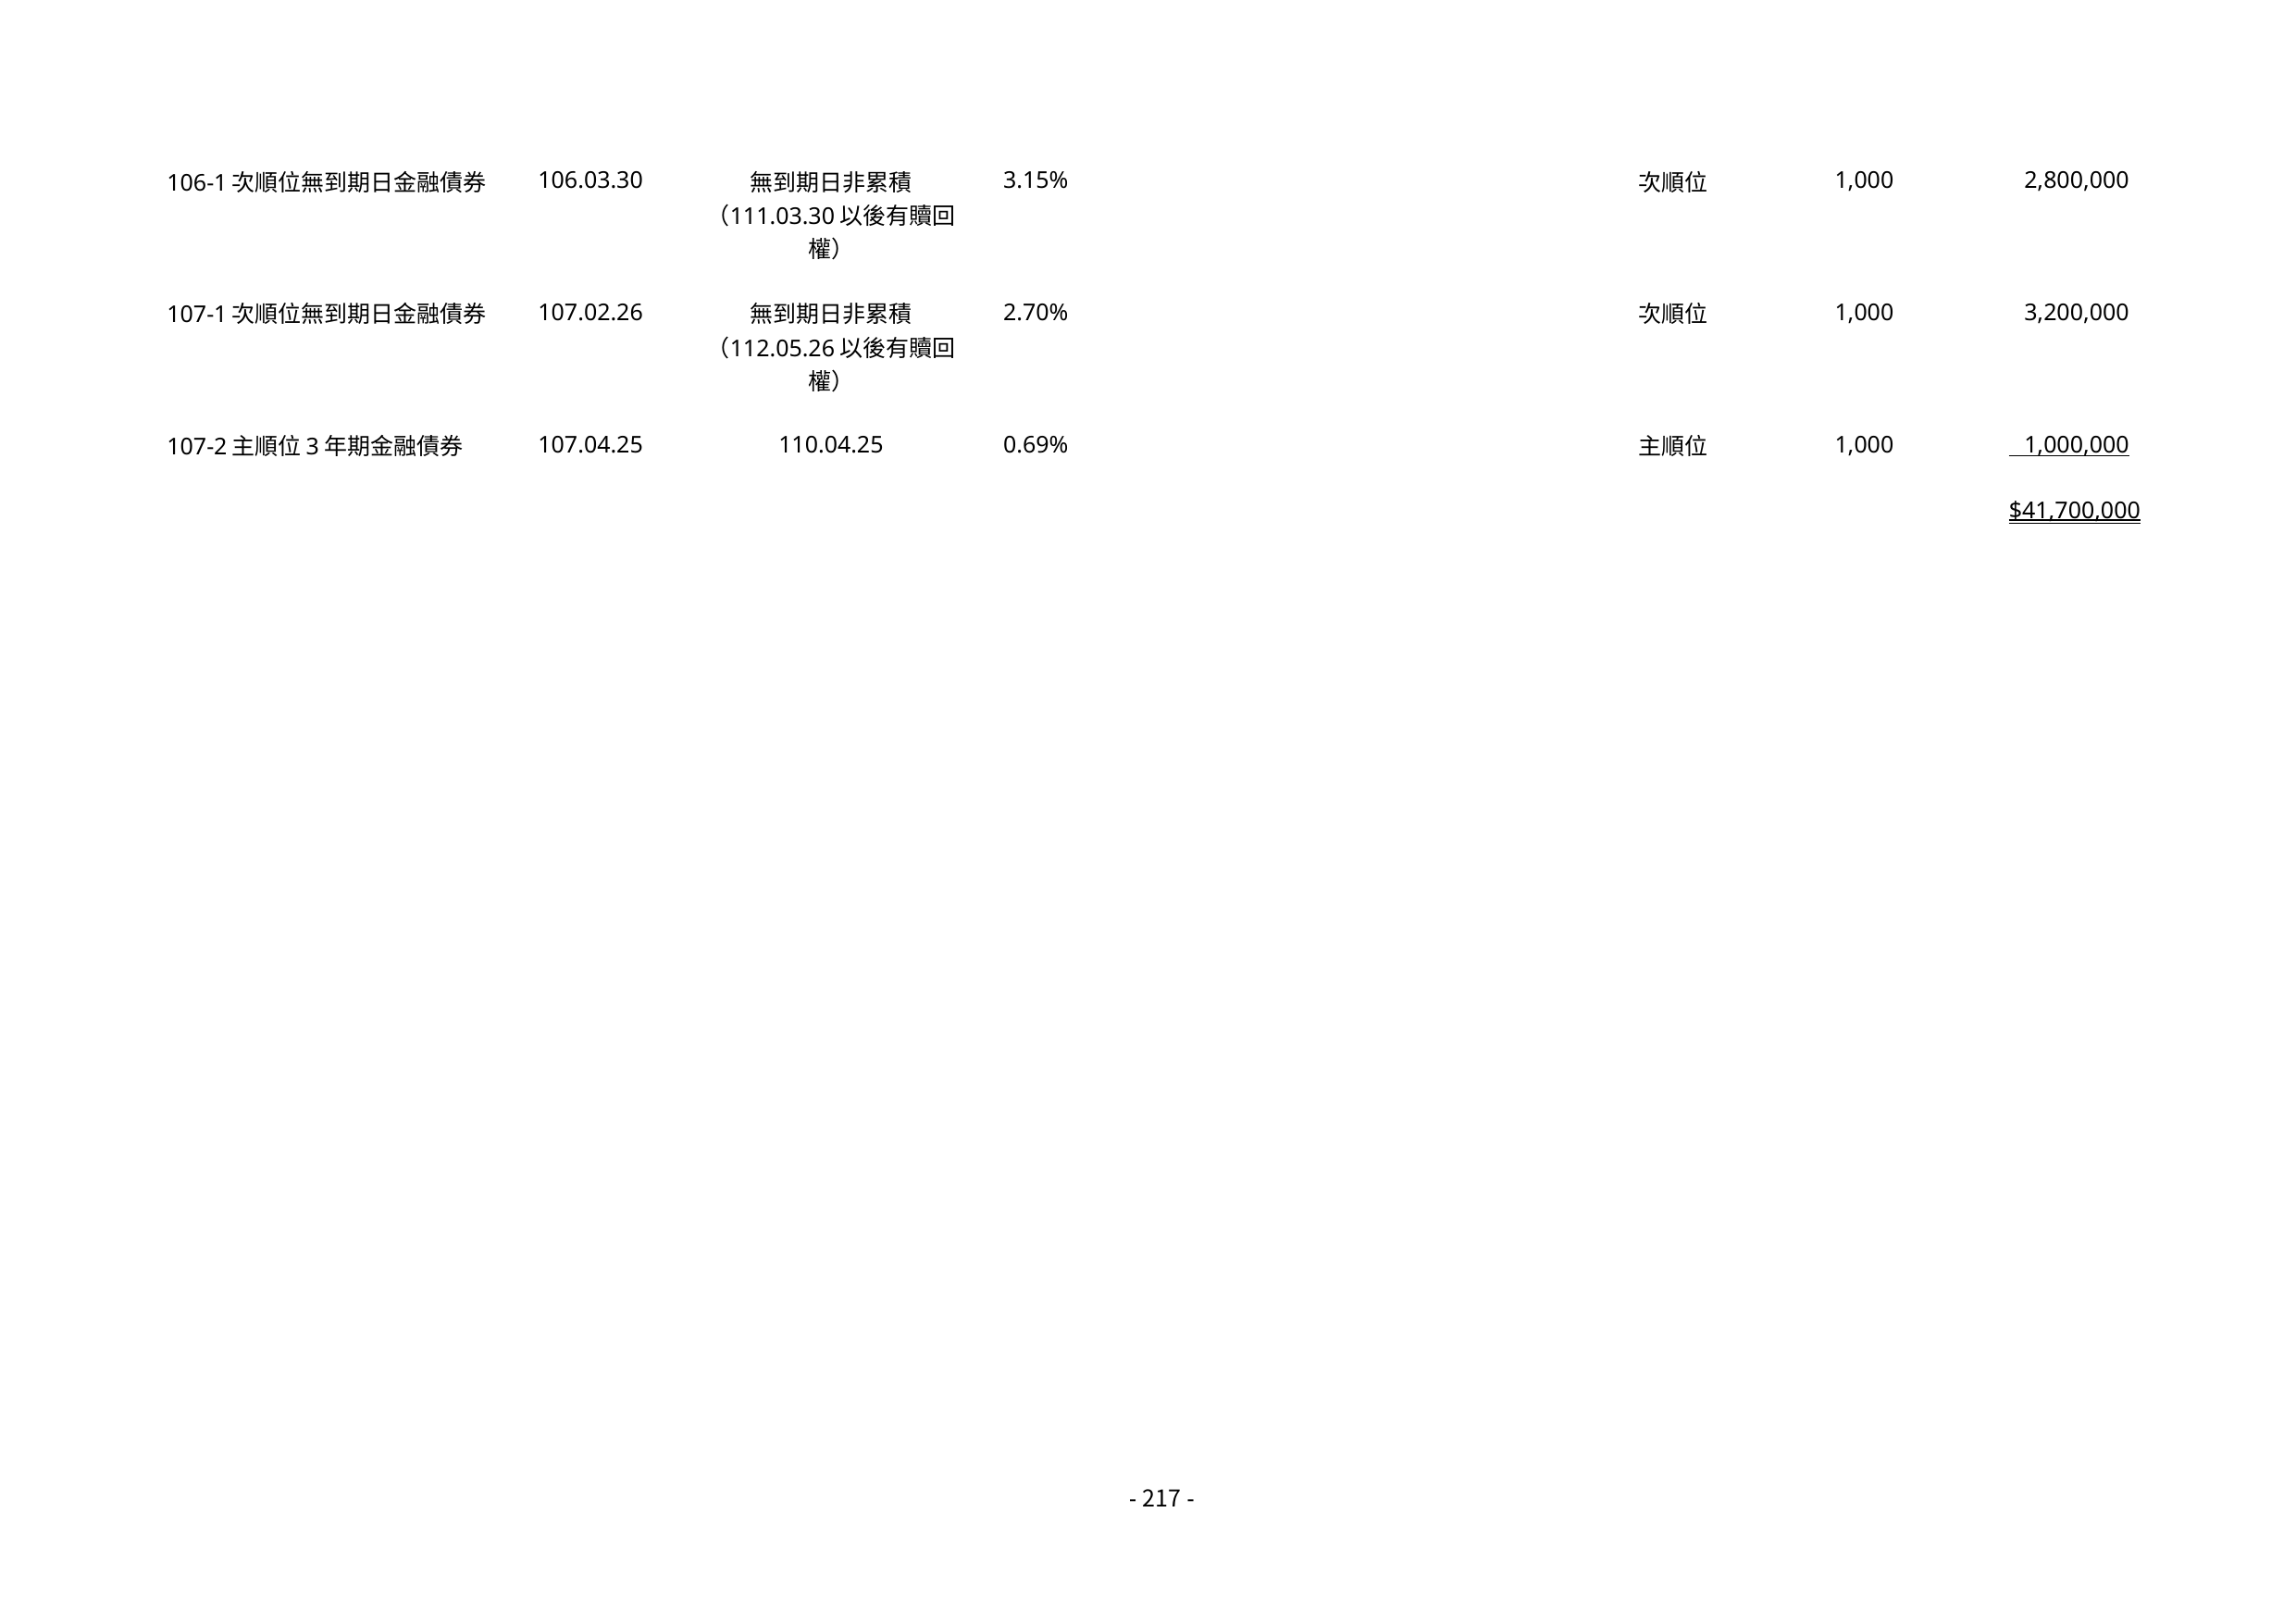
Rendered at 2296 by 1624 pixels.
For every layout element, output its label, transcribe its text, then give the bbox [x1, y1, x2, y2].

table_cell [1563, 462, 1591, 493]
table_cell 1,000 [1782, 428, 1946, 462]
table_cell [1000, 265, 1563, 296]
table_cell [164, 462, 492, 493]
table_cell [1755, 164, 1782, 265]
table_cell [1782, 462, 1946, 493]
table_cell [689, 462, 973, 493]
table_cell [1782, 397, 1946, 428]
table_cell [1946, 265, 1973, 296]
table_cell [164, 265, 492, 296]
table_cell [1000, 397, 1563, 428]
table_cell [1946, 428, 1973, 462]
table_cell [1563, 296, 1591, 397]
table_cell [1563, 265, 1591, 296]
table_cell [662, 493, 689, 525]
table_cell $ 41,700,000 [1973, 493, 2165, 525]
table_cell [973, 164, 1000, 265]
table_cell [689, 265, 973, 296]
table_cell 1,000 [1782, 296, 1946, 397]
table_cell [492, 265, 519, 296]
table_cell 1,000 [1782, 164, 1946, 265]
table_cell [1973, 397, 2165, 428]
table_cell [1755, 397, 1782, 428]
table_cell [1946, 493, 1973, 525]
table_cell [1946, 164, 1973, 265]
table_cell 3.15% [1000, 164, 1563, 265]
table_cell [689, 397, 973, 428]
table_cell [1946, 296, 1973, 397]
table_cell [1563, 493, 1591, 525]
table_cell 107-2主順位3年期金融債券 [164, 428, 492, 462]
table_cell [973, 296, 1000, 397]
table_cell [164, 493, 492, 525]
table_cell [1591, 397, 1755, 428]
table_cell [519, 265, 662, 296]
table_cell [662, 462, 689, 493]
table_cell [662, 296, 689, 397]
table_cell [492, 462, 519, 493]
table_cell [1000, 493, 1563, 525]
table_cell [1563, 164, 1591, 265]
table_cell [492, 164, 519, 265]
table_cell 107.04.25 [519, 428, 662, 462]
table_cell [1755, 296, 1782, 397]
table_cell 0.69% [1000, 428, 1563, 462]
table_cell [1782, 493, 1946, 525]
table_cell [1591, 493, 1755, 525]
table_cell [973, 493, 1000, 525]
table_cell 2,800,000 [1973, 164, 2165, 265]
table_cell 107.02.26 [519, 296, 662, 397]
table_cell [662, 265, 689, 296]
table_cell [1946, 397, 1973, 428]
table_cell [973, 428, 1000, 462]
table_cell 主順位 [1591, 428, 1755, 462]
table_cell [1755, 428, 1782, 462]
table_cell [973, 265, 1000, 296]
table_cell 107-1次順位無到期日金融債券 [164, 296, 492, 397]
table_cell [1782, 265, 1946, 296]
table_cell [1973, 462, 2165, 493]
table_cell 110.04.25 [689, 428, 973, 462]
table_cell [973, 462, 1000, 493]
table_cell 無到期日非累積 （111.03.30以後有贖回權） [689, 164, 973, 265]
table_cell 106-1次順位無到期日金融債券 [164, 164, 492, 265]
table_cell [492, 397, 519, 428]
table_cell [1973, 265, 2165, 296]
table_cell [519, 493, 662, 525]
table_cell 次順位 [1591, 296, 1755, 397]
table_cell [689, 493, 973, 525]
table_cell 次順位 [1591, 164, 1755, 265]
table_cell 106.03.30 [519, 164, 662, 265]
table_cell [492, 428, 519, 462]
table_cell 3,200,000 [1973, 296, 2165, 397]
table_cell [662, 428, 689, 462]
table_cell 無到期日非累積 （112.05.26以後有贖回權） [689, 296, 973, 397]
table_cell [1563, 397, 1591, 428]
table_cell [662, 164, 689, 265]
table_cell [1591, 462, 1755, 493]
table_cell [1563, 428, 1591, 462]
table_cell [519, 462, 662, 493]
table_cell [1755, 493, 1782, 525]
table_cell [164, 397, 492, 428]
table_cell [519, 397, 662, 428]
table_cell 2.70% [1000, 296, 1563, 397]
table_cell [1591, 265, 1755, 296]
table_cell [1946, 462, 1973, 493]
table_cell [492, 493, 519, 525]
table_cell [1000, 462, 1563, 493]
table_cell [492, 296, 519, 397]
table_cell [662, 397, 689, 428]
table_cell [1755, 265, 1782, 296]
table_cell [1755, 462, 1782, 493]
table_cell [973, 397, 1000, 428]
table_cell 1,000,000 [1973, 428, 2165, 462]
